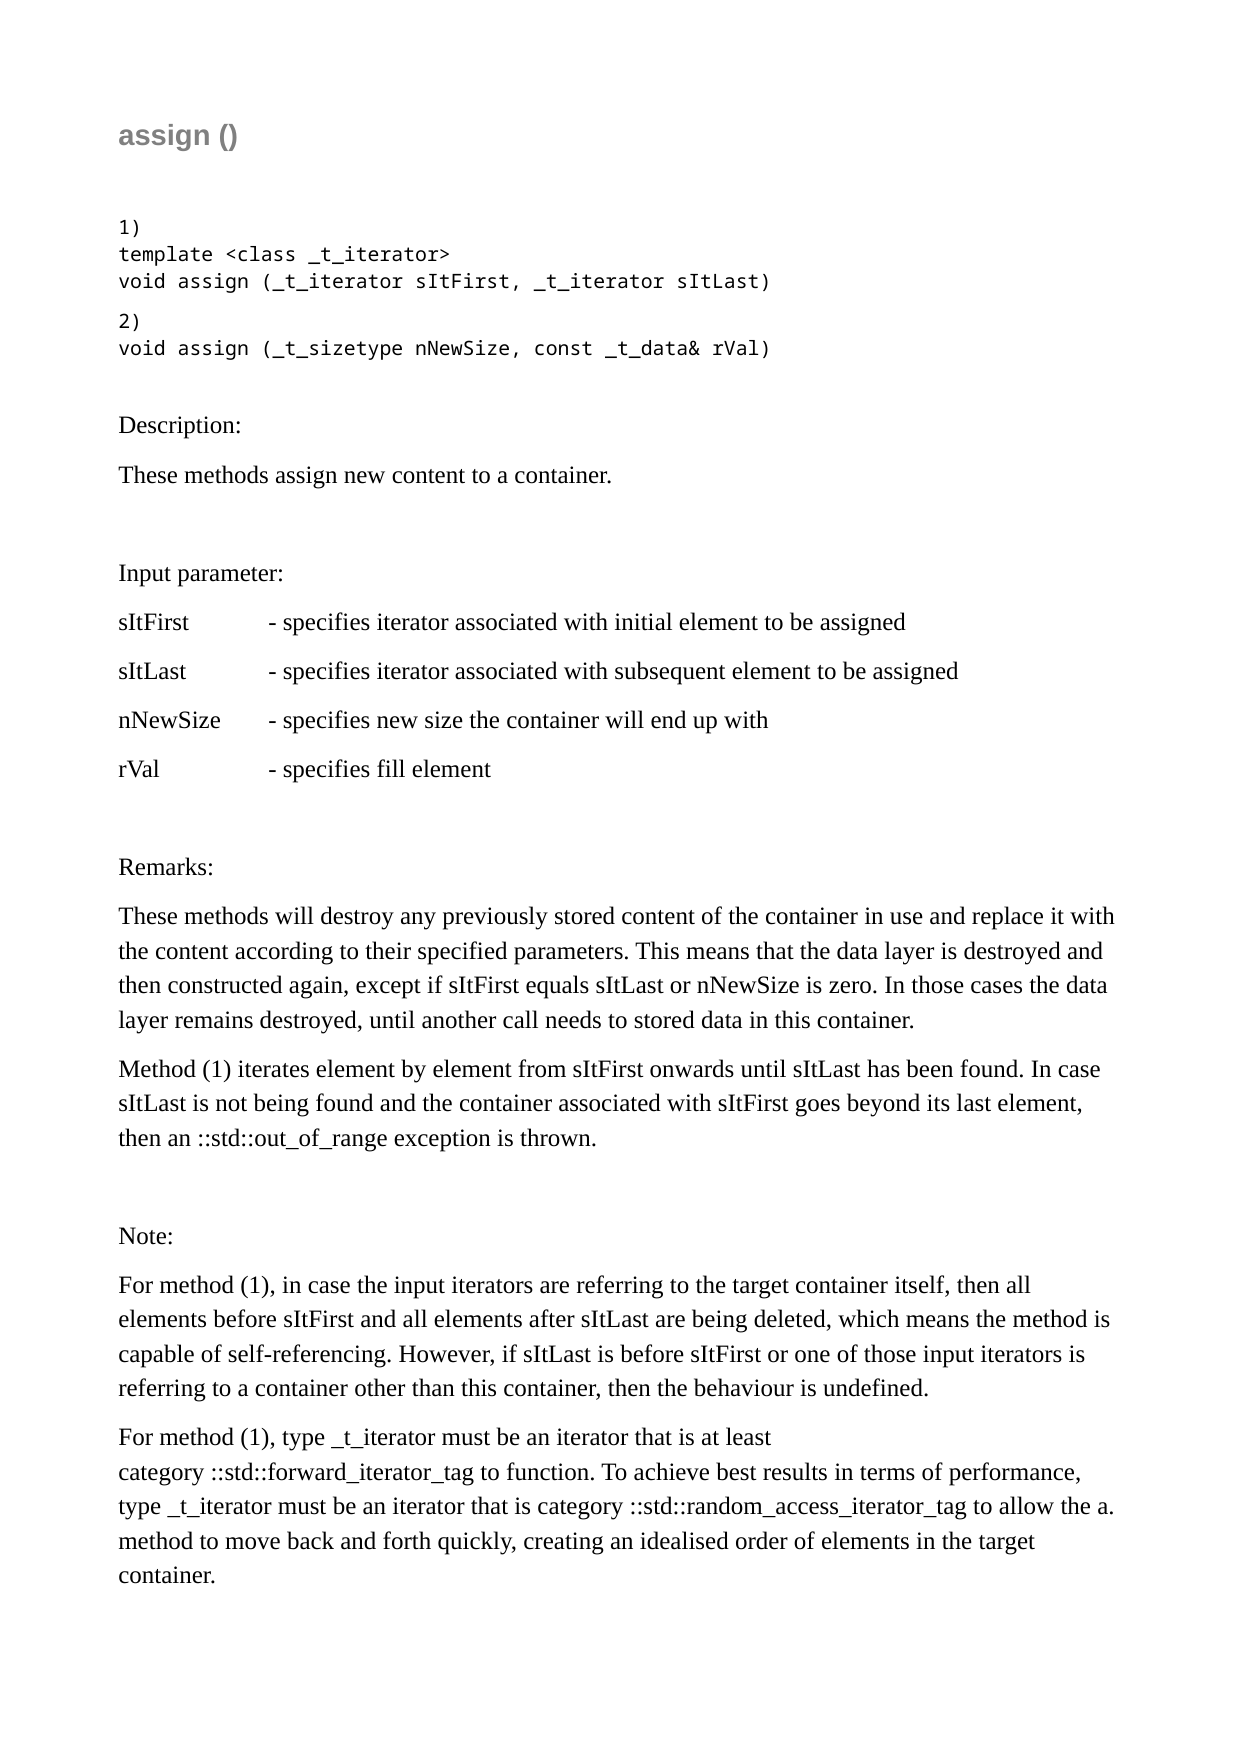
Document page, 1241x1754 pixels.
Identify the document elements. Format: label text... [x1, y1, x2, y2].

text These methods assign new content to a container. [118, 460, 1122, 488]
text Note: [118, 1221, 1122, 1249]
text Remarks: [118, 852, 1122, 881]
text Input parameter: [118, 558, 1122, 587]
text 2) [118, 308, 1122, 334]
text template <class _t_iterator> [118, 240, 1122, 267]
text void assign (_t_sizetype nNewSize, const _t_data& rVal) [118, 334, 1122, 362]
text For method (1), in case the input iterators are referring to the target container itself, then all elements before sItFirst and all elements after sItLast are being deleted, which means the method is capable of self-referencing. However, if sItLast is before sItFirst or one of those input iterators is referring to a container other than this container, then the behaviour is undefined. [118, 1270, 1122, 1402]
text These methods will destroy any previously stored content of the container in use and replace it with the content according to their specified parameters. This means that the data layer is destroyed and then constructed again, except if sItFirst equals sItLast or nNewSize is zero. In those cases the data layer remains destroyed, until another call needs to stored data in this container. [118, 901, 1122, 1033]
subtitle assign () [118, 118, 1122, 152]
text nNewSize - specifies new size the container will end up with [118, 705, 1122, 734]
text rVal - specifies fill element [118, 754, 1122, 783]
text sItFirst - specifies iterator associated with initial element to be assigned [118, 607, 1122, 636]
text sItLast - specifies iterator associated with subsequent element to be assigned [118, 656, 1122, 685]
text Method (1) iterates element by element from sItFirst onwards until sItLast has been found. In case sItLast is not being found and the container associated with sItFirst goes beyond its last element, then an ::std::out_of_range exception is thrown. [118, 1054, 1122, 1151]
text void assign (_t_iterator sItFirst, _t_iterator sItLast) [118, 267, 1122, 294]
text Description: [118, 411, 1122, 439]
text For method (1), type _t_iterator must be an iterator that is at least category ::std::forward_iterator_tag to function. To achieve best results in terms of performance, type _t_iterator must be an iterator that is category ::std::random_access_iterator_tag to allow the a. method to move back and forth quickly, creating an idealised order of elements in the target container. [118, 1422, 1122, 1589]
text 1) [118, 213, 1122, 240]
